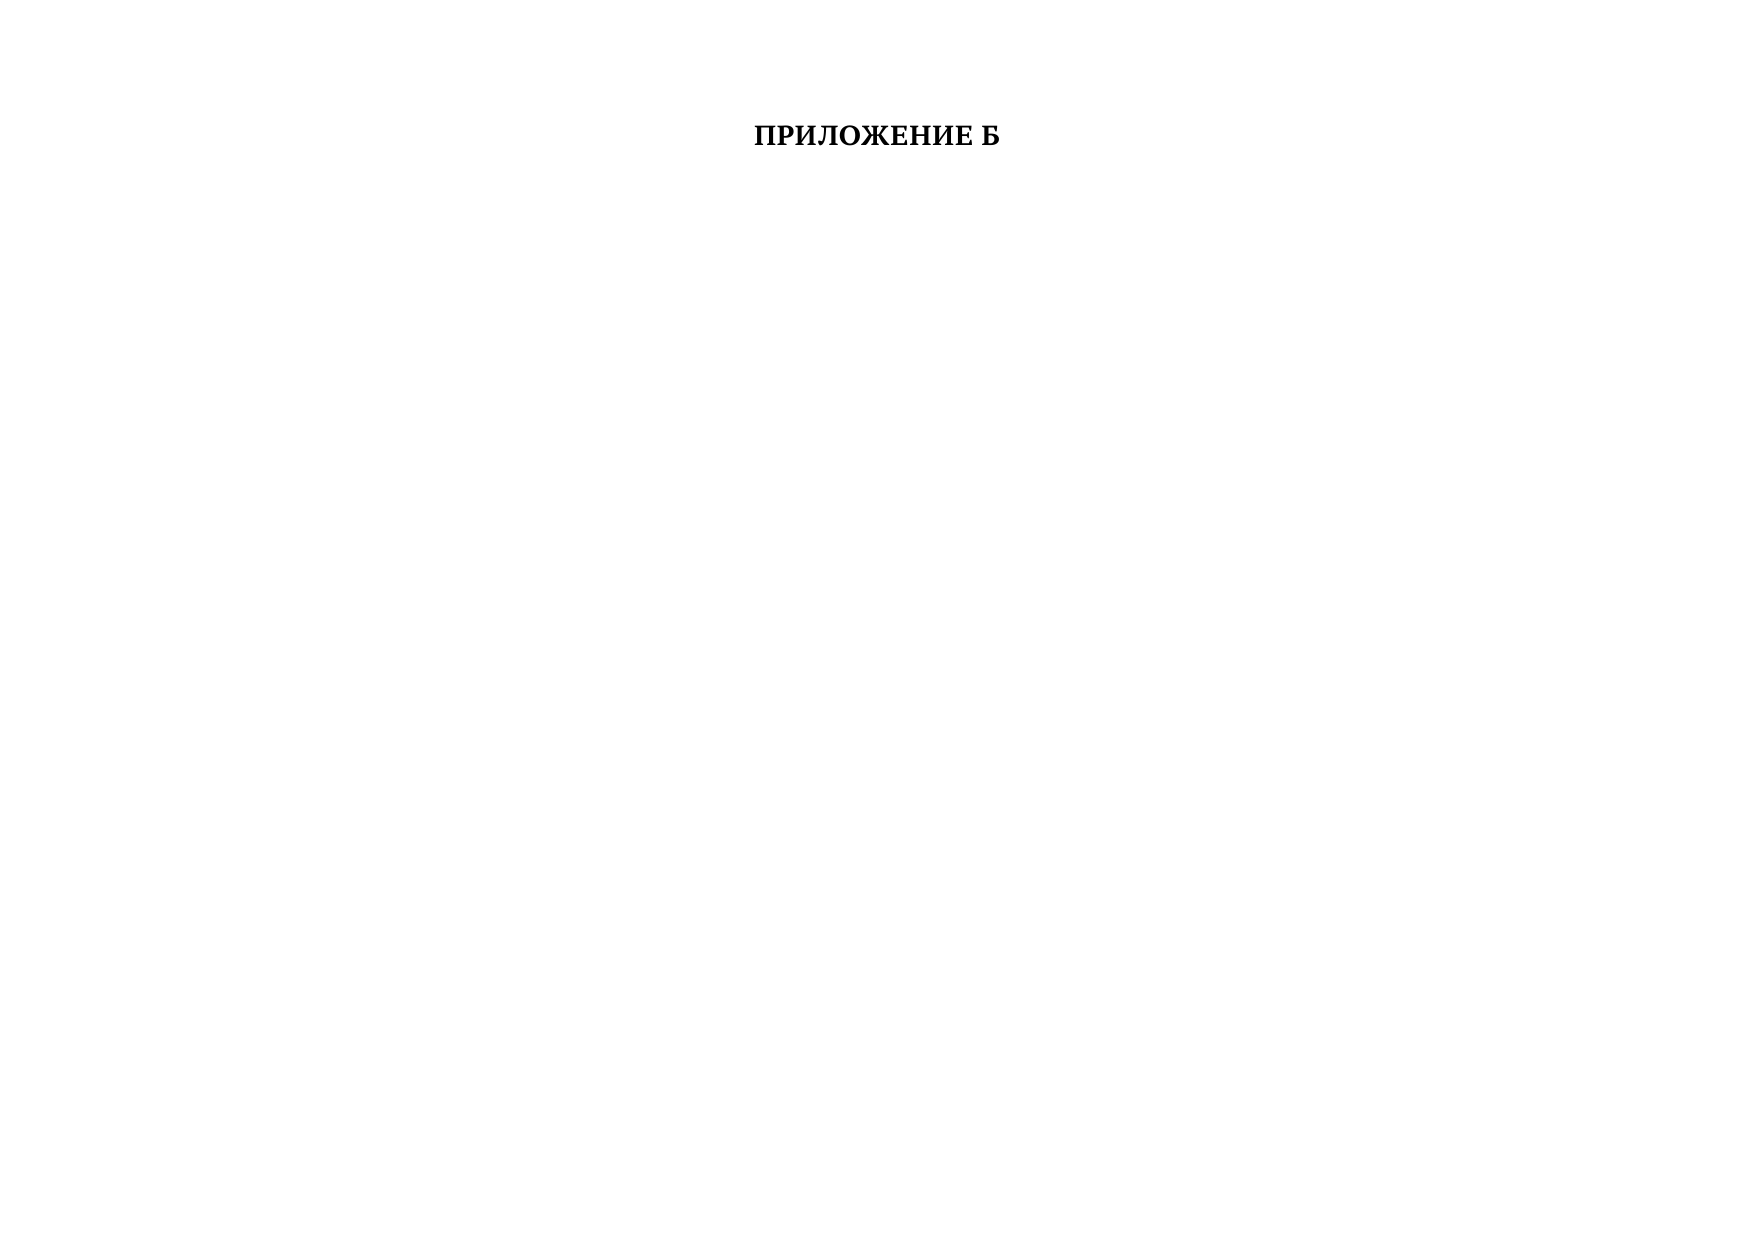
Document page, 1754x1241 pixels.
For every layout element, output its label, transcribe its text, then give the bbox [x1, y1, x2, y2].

subtitle ПРИЛОЖЕНИЕ Б [118, 118, 1636, 152]
